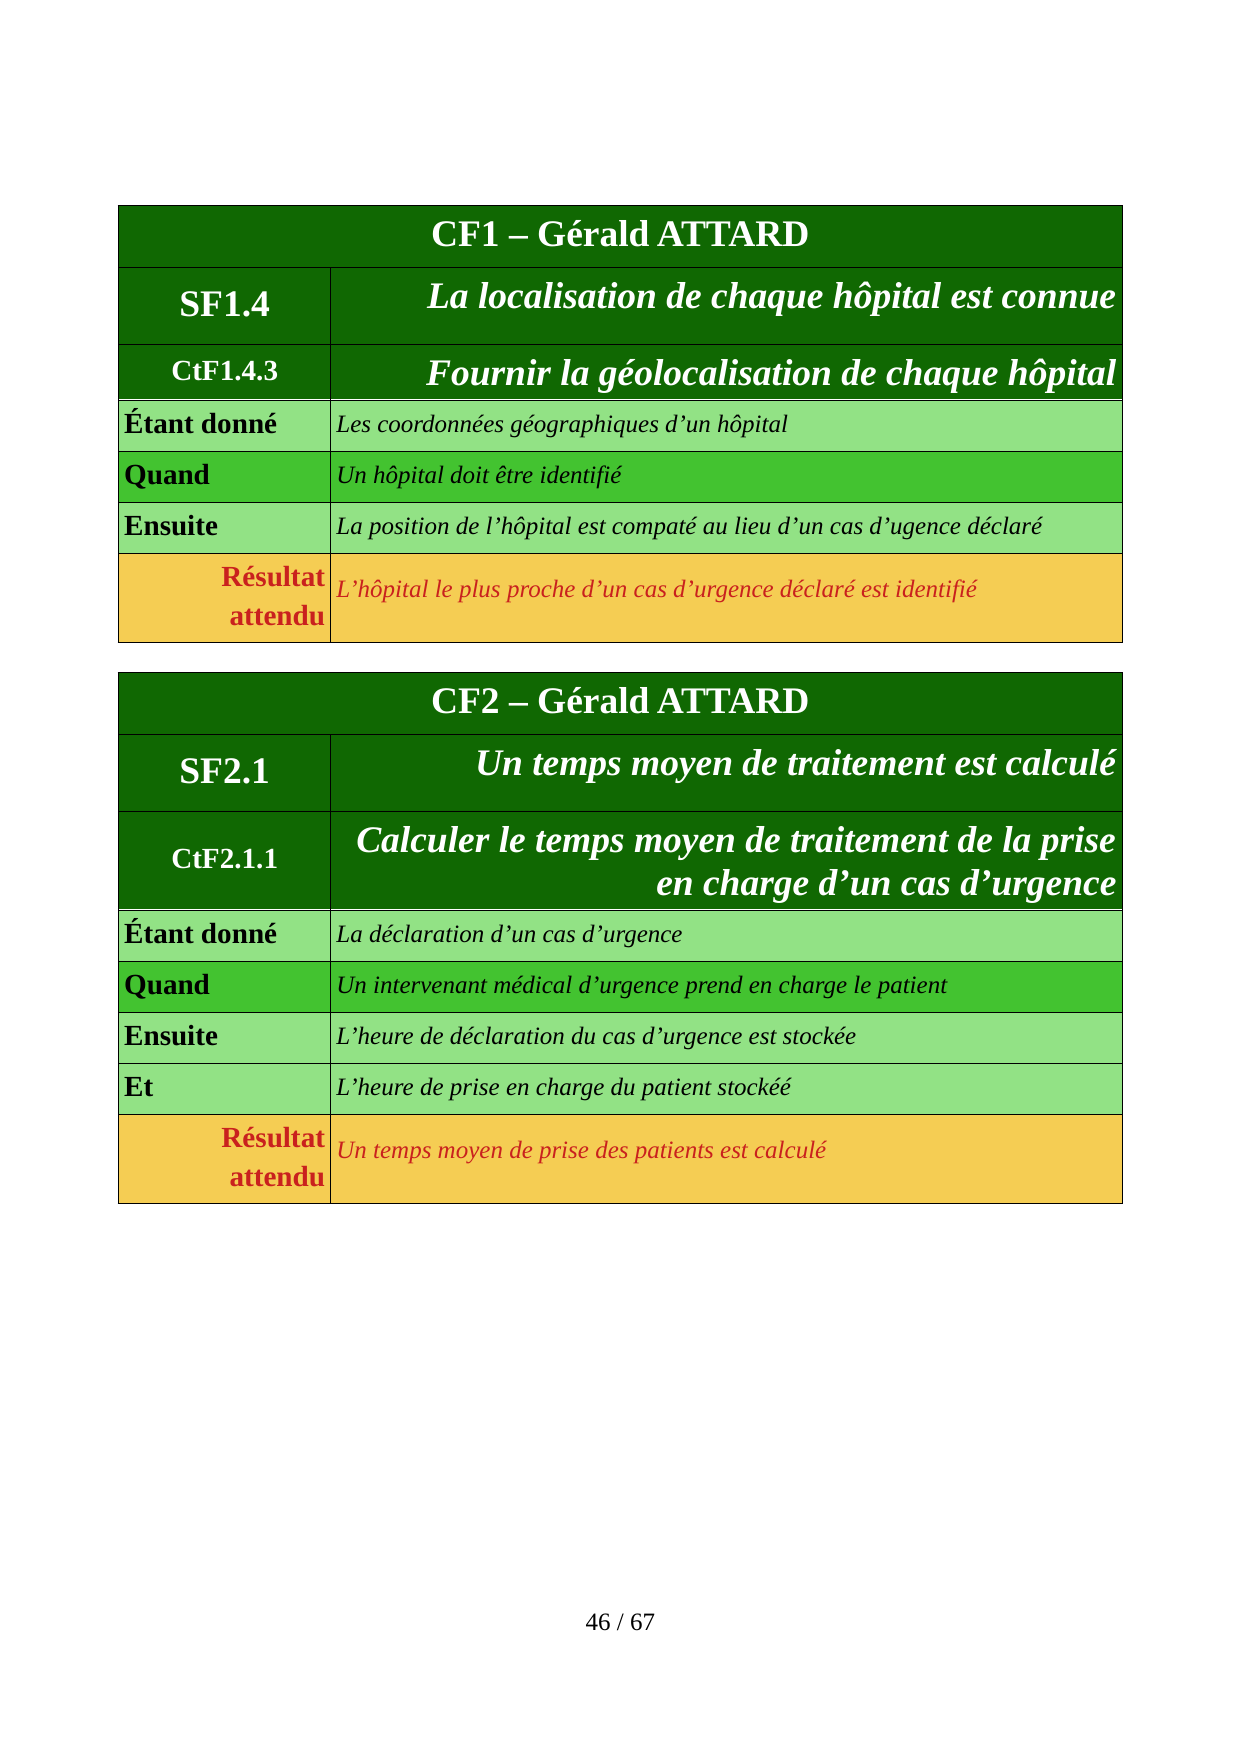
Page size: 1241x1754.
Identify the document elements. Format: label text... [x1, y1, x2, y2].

table_cell La localisation de chaque hôpital est connue [331, 268, 1122, 344]
table_cell Quand [119, 962, 330, 1012]
table_cell Résultat attendu [119, 1115, 330, 1203]
table_cell Fournir la géolocalisation de chaque hôpital [331, 345, 1122, 399]
table_cell SF1.4 [119, 268, 330, 344]
table_cell Et [119, 1064, 330, 1114]
table_cell Un hôpital doit être identifié [331, 452, 1122, 502]
table_cell L’heure de déclaration du cas d’urgence est stockée [331, 1013, 1122, 1063]
table_cell Quand [119, 452, 330, 502]
table_cell Étant donné [119, 401, 330, 451]
table_cell La déclaration d’un cas d’urgence [331, 911, 1122, 961]
table_cell Ensuite [119, 503, 330, 553]
table_cell Un temps moyen de prise des patients est calculé [331, 1115, 1122, 1203]
table_cell Les coordonnées géographiques d’un hôpital [331, 401, 1122, 451]
table_cell Un intervenant médical d’urgence prend en charge le patient [331, 962, 1122, 1012]
table_header CF1 – Gérald ATTARD [119, 206, 1122, 267]
table_cell Calculer le temps moyen de traitement de la prise en charge d’un cas d’urgence [331, 812, 1122, 909]
table_cell Étant donné [119, 911, 330, 961]
table_cell La position de l’hôpital est compaté au lieu d’un cas d’ugence déclaré [331, 503, 1122, 553]
table_cell SF2.1 [119, 735, 330, 811]
table_cell CtF1.4.3 [119, 345, 330, 399]
table_header CF2 – Gérald ATTARD [119, 673, 1122, 734]
table_cell Résultat attendu [119, 554, 330, 642]
table_cell CtF2.1.1 [119, 812, 330, 909]
table_cell Ensuite [119, 1013, 330, 1063]
table_cell Un temps moyen de traitement est calculé [331, 735, 1122, 811]
table_cell L’hôpital le plus proche d’un cas d’urgence déclaré est identifié [331, 554, 1122, 642]
table_cell L’heure de prise en charge du patient stockéé [331, 1064, 1122, 1114]
